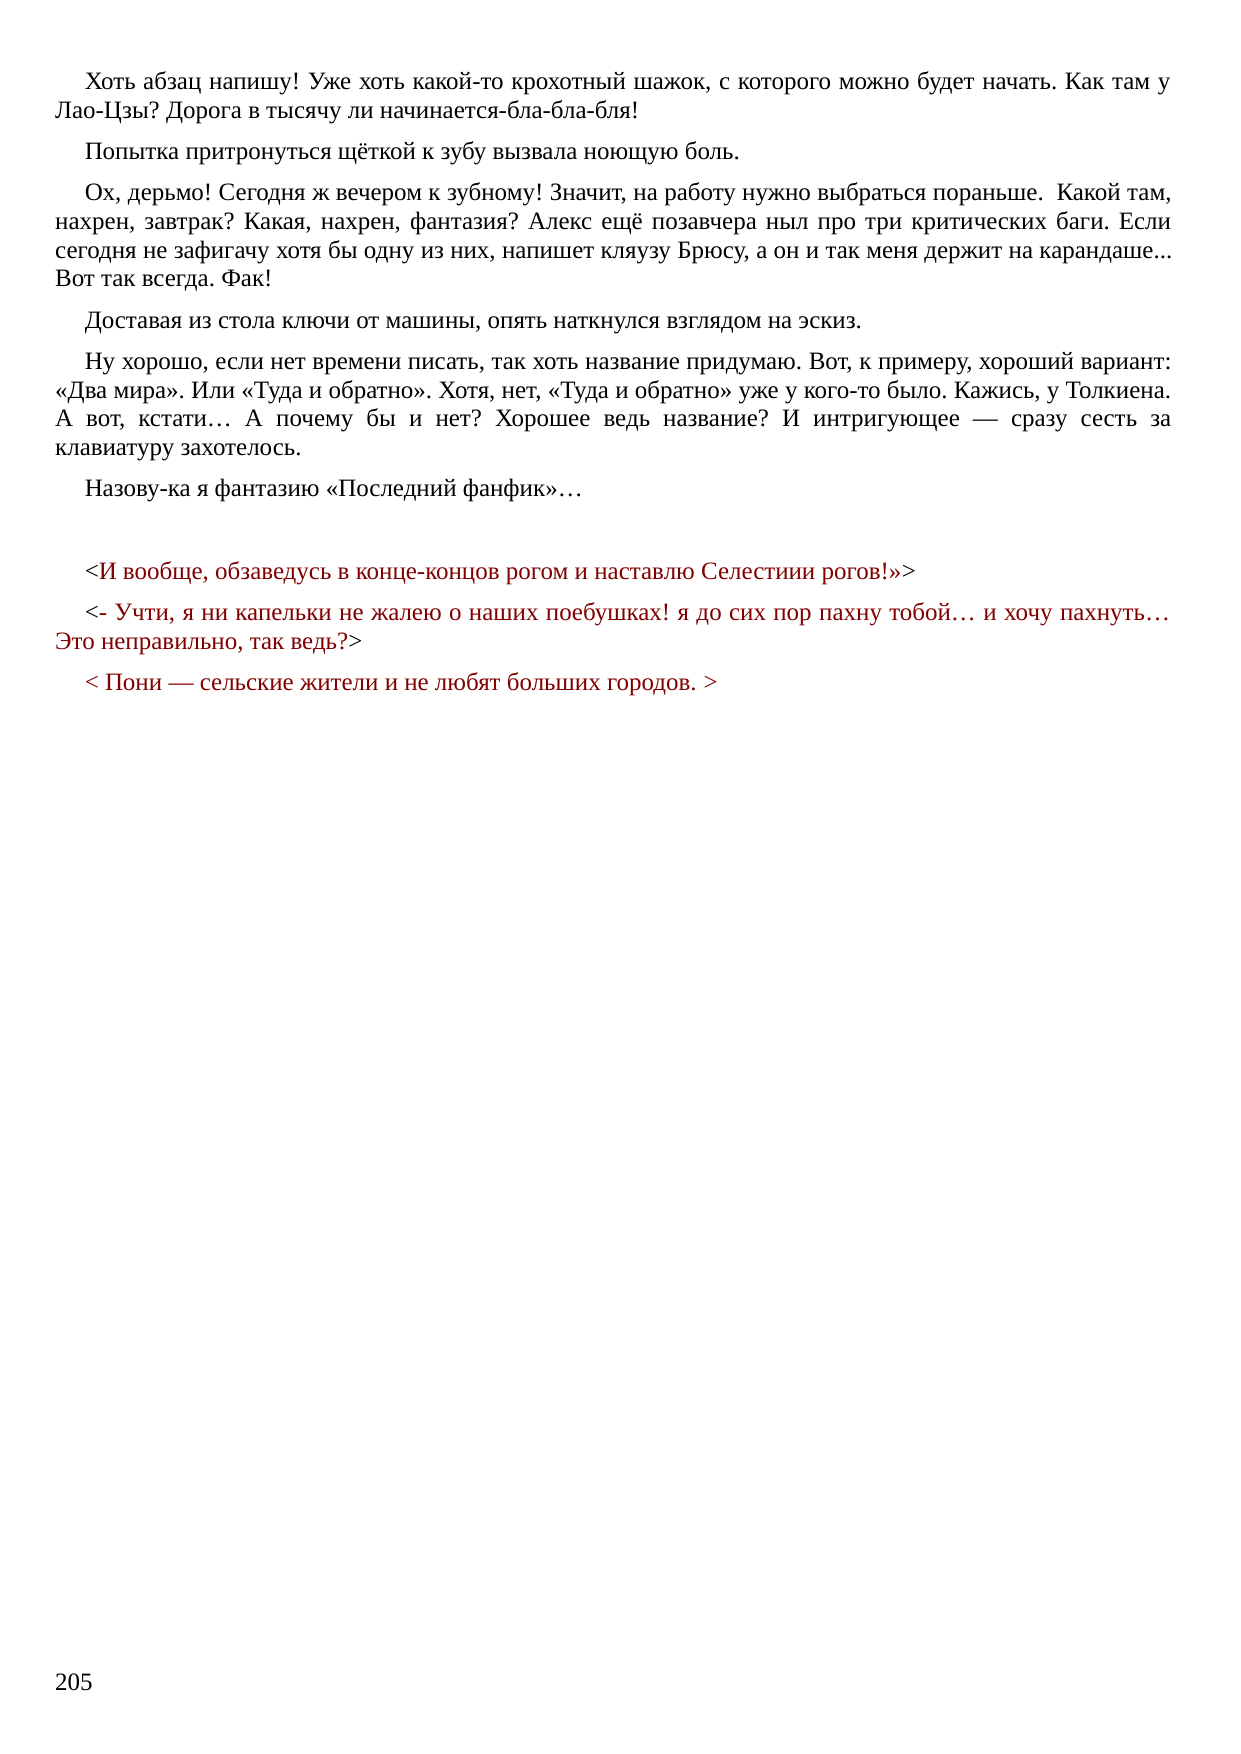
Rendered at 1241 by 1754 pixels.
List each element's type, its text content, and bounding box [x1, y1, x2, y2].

text Попытка притронуться щёткой к зубу вызвала ноющую боль. [55, 136, 1173, 165]
text Доставая из стола ключи от машины, опять наткнулся взглядом на эскиз. [55, 305, 1173, 333]
text < Пони — сельские жители и не любят больших городов. > [55, 667, 1173, 696]
text Хоть абзац напишу! Уже хоть какой-то крохотный шажок, с которого можно будет начать. Как там у Лао-Цзы? Дорога в тысячу ли начинается-бла-бла-бля! [55, 66, 1173, 123]
text Назову-ка я фантазию «Последний фанфик»… [55, 473, 1173, 502]
text Ох, дерьмо! Сегодня ж вечером к зубному! Значит, на работу нужно выбраться пораньше. Какой там, нахрен, завтрак? Какая, нахрен, фантазия? Алекс ещё позавчера ныл про три критических баги. Если сегодня не зафигачу хотя бы одну из них, напишет кляузу Брюсу, а он и так меня держит на карандаше... Вот так всегда. Фак! [55, 177, 1173, 292]
text <И вообще, обзаведусь в конце-концов рогом и наставлю Селестиии рогов!»> [55, 556, 1173, 585]
text Ну хорошо, если нет времени писать, так хоть название придумаю. Вот, к примеру, хороший вариант: «Два мира». Или «Туда и обратно». Хотя, нет, «Туда и обратно» уже у кого-то было. Кажись, у Толкиена. А вот, кстати… А почему бы и нет? Хорошее ведь название? И интригующее — сразу сесть за клавиатуру захотелось. [55, 346, 1173, 461]
text <- Учти, я ни капельки не жалею о наших поебушках! я до сих пор пахну тобой… и хочу пахнуть… Это неправильно, так ведь?> [55, 597, 1173, 655]
